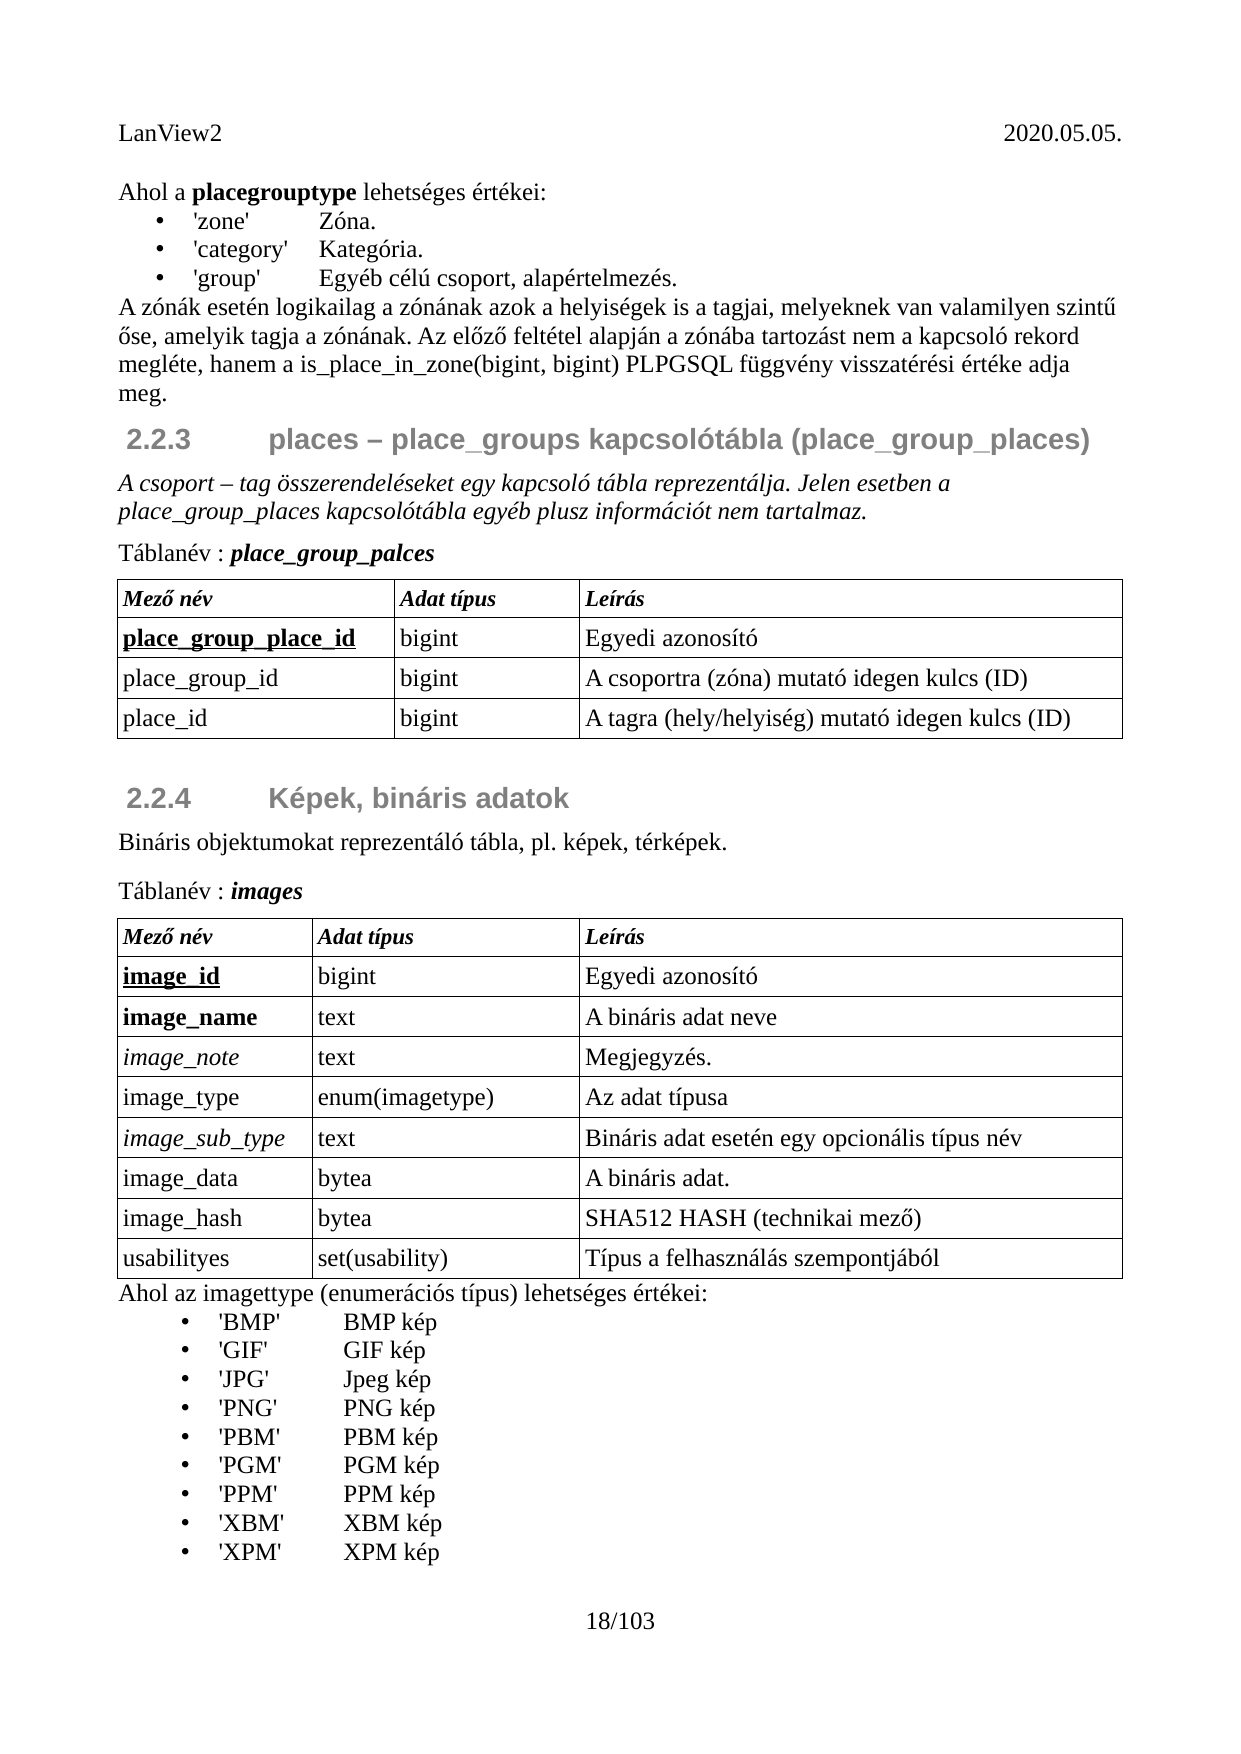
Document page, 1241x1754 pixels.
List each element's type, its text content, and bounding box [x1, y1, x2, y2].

list 'PBM' PBM kép [181, 1422, 1122, 1451]
list 'PNG' PNG kép [181, 1393, 1122, 1422]
table_cell bigint [395, 658, 579, 697]
table_header Leírás [580, 580, 1122, 617]
table_header Adat típus [313, 919, 579, 956]
text A csoport – tag összerendeléseket egy kapcsoló tábla reprezentálja. Jelen esetben a place_group_places kapcsolótábla egyéb plusz információt nem tartalmaz. [118, 468, 1122, 525]
table_cell bytea [313, 1158, 579, 1197]
table_cell image_type [118, 1077, 312, 1117]
table_cell A tagra (hely/helyiség) mutató idegen kulcs (ID) [580, 699, 1122, 738]
text Ahol a placegrouptype lehetséges értékei: [118, 177, 1122, 206]
table_cell Megjegyzés. [580, 1037, 1122, 1076]
table_cell A bináris adat neve [580, 997, 1122, 1036]
table_header Mező név [118, 919, 312, 956]
table_cell place_id [118, 699, 394, 738]
table_cell place_group_id [118, 658, 394, 697]
table_header Adat típus [395, 580, 579, 617]
list 'XPM' XPM kép [181, 1537, 1122, 1566]
list 'GIF' GIF kép [181, 1336, 1122, 1364]
table_cell usabilityes [118, 1239, 312, 1278]
table_cell bigint [395, 618, 579, 657]
table_cell A csoportra (zóna) mutató idegen kulcs (ID) [580, 658, 1122, 697]
table_cell Egyedi azonosító [580, 618, 1122, 657]
list 'category' Kategória. [156, 234, 1122, 263]
table_cell image_sub_type [118, 1118, 312, 1157]
table_cell text [313, 997, 579, 1036]
table_cell image_name [118, 997, 312, 1036]
table_cell bytea [313, 1199, 579, 1238]
list 'group' Egyéb célú csoport, alapértelmezés. [156, 263, 1122, 292]
table_cell bigint [313, 957, 579, 996]
list 'BMP' BMP kép [181, 1307, 1122, 1336]
table_cell image_note [118, 1037, 312, 1076]
table_cell enum(imagetype) [313, 1077, 579, 1117]
table_cell image_hash [118, 1199, 312, 1238]
table_cell set(usability) [313, 1239, 579, 1278]
list 'zone' Zóna. [156, 206, 1122, 234]
table_cell image_data [118, 1158, 312, 1197]
table_cell Bináris adat esetén egy opcionális típus név [580, 1118, 1122, 1157]
table_cell text [313, 1118, 579, 1157]
table_cell SHA512 HASH (technikai mező) [580, 1199, 1122, 1238]
table_cell place_group_place_id [118, 618, 394, 657]
list 'PGM' PGM kép [181, 1451, 1122, 1479]
table_cell image_id [118, 957, 312, 996]
table_cell A bináris adat. [580, 1158, 1122, 1197]
table_cell Az adat típusa [580, 1077, 1122, 1117]
table_cell Típus a felhasználás szempontjából [580, 1239, 1122, 1278]
text A zónák esetén logikailag a zónának azok a helyiségek is a tagjai, melyeknek van valamilyen szintű őse, amelyik tagja a zónának. Az előző feltétel alapján a zónába tartozást nem a kapcsoló rekord megléte, hanem a is_place_in_zone(bigint, bigint) PLPGSQL függvény visszatérési értéke adja meg. [118, 292, 1122, 407]
list 'JPG' Jpeg kép [181, 1364, 1122, 1393]
table_header Mező név [118, 580, 394, 617]
table_cell Egyedi azonosító [580, 957, 1122, 996]
table_header Leírás [580, 919, 1122, 956]
list 'XBM' XBM kép [181, 1508, 1122, 1537]
text Ahol az imagettype (enumerációs típus) lehetséges értékei: [118, 1279, 1122, 1307]
list 'PPM' PPM kép [181, 1479, 1122, 1508]
subtitle Képek, bináris adatok [118, 781, 1122, 815]
table_cell text [313, 1037, 579, 1076]
table_cell bigint [395, 699, 579, 738]
text Táblanév : place_group_palces [118, 538, 1122, 566]
text Bináris objektumokat reprezentáló tábla, pl. képek, térképek. [118, 827, 1122, 856]
subtitle places – place_groups kapcsolótábla (place_group_places) [118, 422, 1122, 455]
text Táblanév : images [118, 876, 1122, 905]
